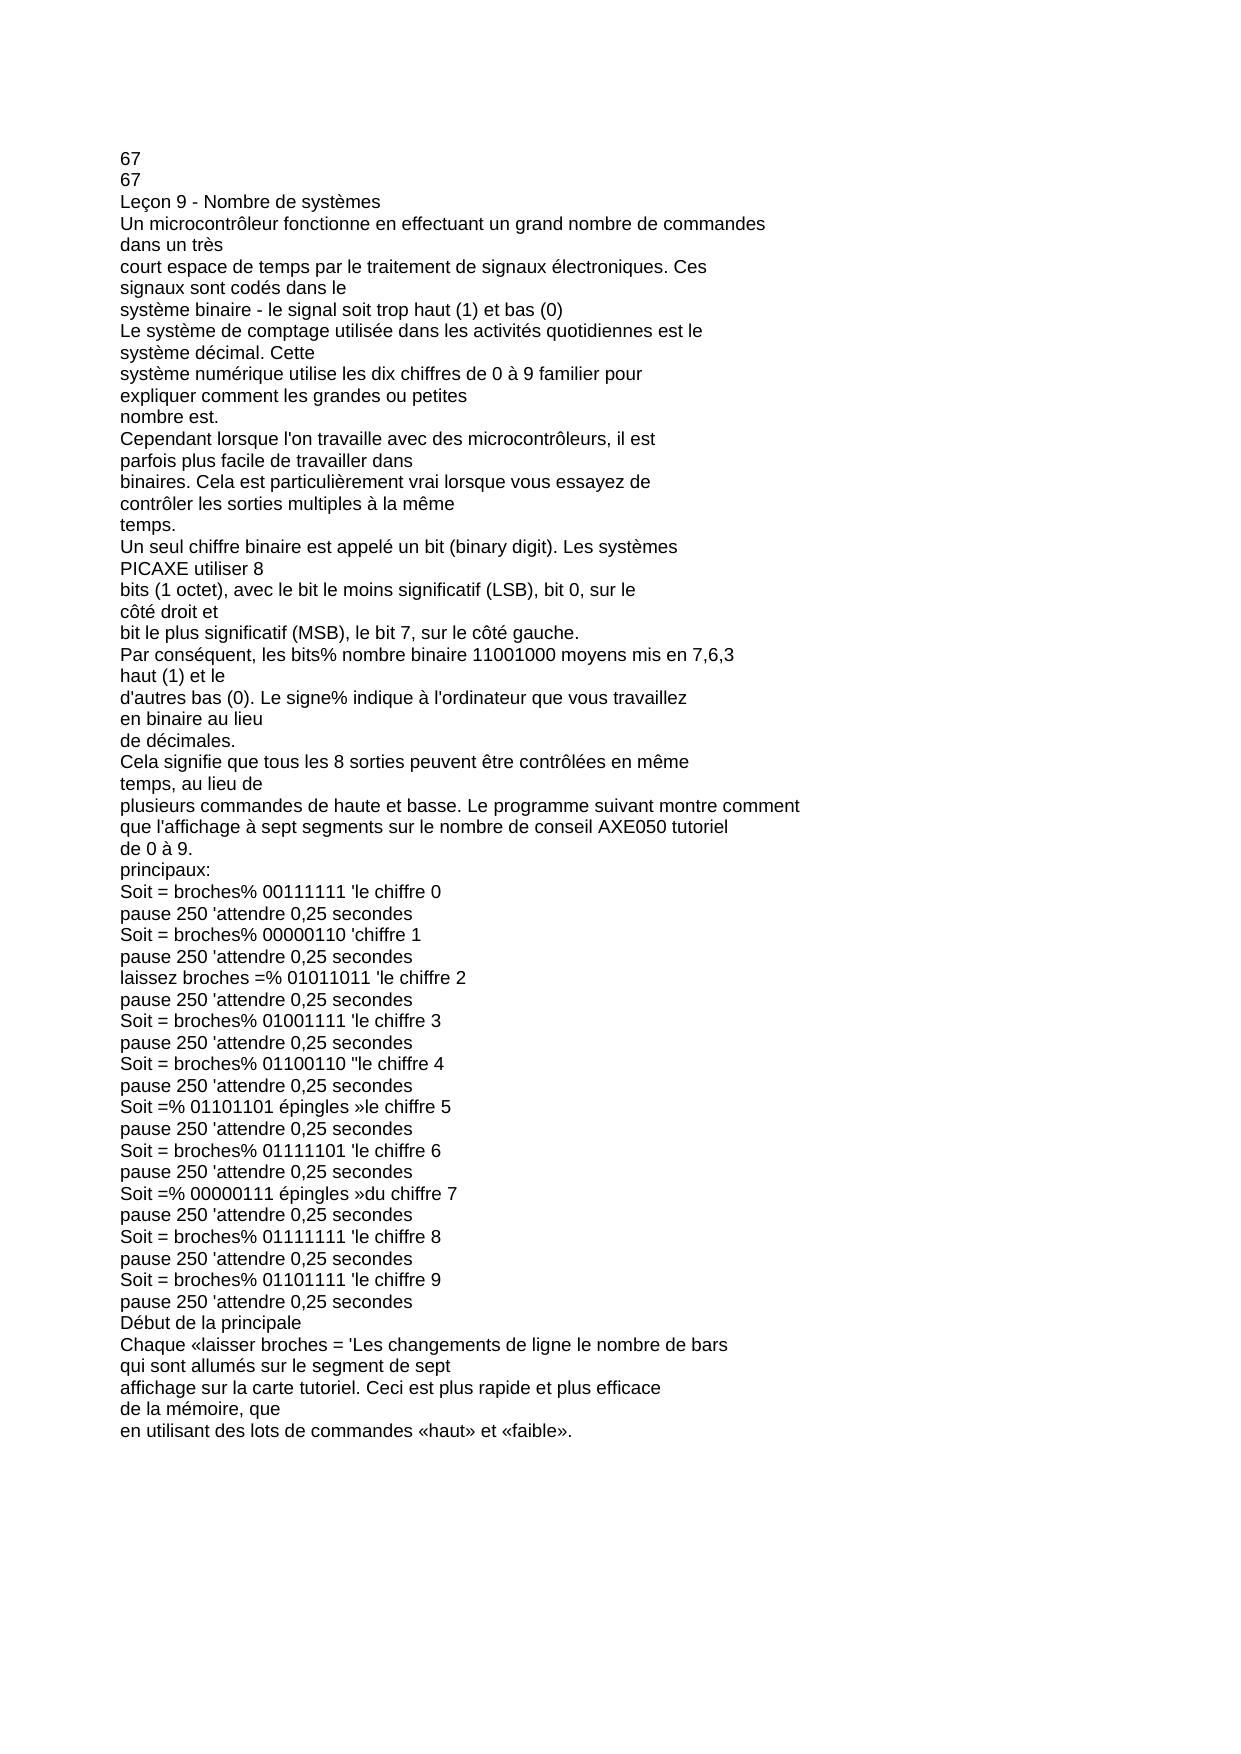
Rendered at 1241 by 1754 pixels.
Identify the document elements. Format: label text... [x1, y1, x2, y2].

text en utilisant des lots de commandes «haut» et «faible». [120, 1420, 1120, 1441]
text 67 [120, 169, 1120, 191]
text de la mémoire, que [120, 1398, 1120, 1420]
text d'autres bas (0). Le signe% indique à l'ordinateur que vous travaillez [120, 687, 1120, 708]
text bit le plus significatif (MSB), le bit 7, sur le côté gauche. [120, 622, 1120, 643]
text pause 250 'attendre 0,25 secondes [120, 1290, 1120, 1312]
text Soit = ​​broches% 01100110 "le chiffre 4 [120, 1053, 1120, 1075]
text Un microcontrôleur fonctionne en effectuant un grand nombre de commandes [120, 212, 1120, 234]
text Leçon 9 - Nombre de systèmes [120, 191, 1120, 212]
text Soit =% 00000111 épingles »du chiffre 7 [120, 1183, 1120, 1204]
text Soit = ​​broches% 01101111 'le chiffre 9 [120, 1269, 1120, 1290]
text court espace de temps par le traitement de signaux électroniques. Ces [120, 255, 1120, 277]
text pause 250 'attendre 0,25 secondes [120, 1161, 1120, 1183]
text haut (1) et le [120, 665, 1120, 687]
text qui sont allumés sur le segment de sept [120, 1355, 1120, 1377]
text principaux: [120, 859, 1120, 881]
text pause 250 'attendre 0,25 secondes [120, 988, 1120, 1010]
text pause 250 'attendre 0,25 secondes [120, 902, 1120, 924]
text Début de la principale [120, 1312, 1120, 1333]
text binaires. Cela est particulièrement vrai lorsque vous essayez de [120, 471, 1120, 493]
text Cela signifie que tous les 8 sorties peuvent être contrôlées en même [120, 751, 1120, 773]
text de 0 à 9. [120, 838, 1120, 859]
text 67 [120, 148, 1120, 169]
text pause 250 'attendre 0,25 secondes [120, 1118, 1120, 1139]
text pause 250 'attendre 0,25 secondes [120, 1204, 1120, 1226]
text contrôler les sorties multiples à la même [120, 493, 1120, 514]
text Soit =% 01101101 épingles »le chiffre 5 [120, 1096, 1120, 1118]
text pause 250 'attendre 0,25 secondes [120, 1247, 1120, 1269]
text Soit = ​​broches% 01111111 'le chiffre 8 [120, 1226, 1120, 1247]
text nombre est. [120, 406, 1120, 428]
text pause 250 'attendre 0,25 secondes [120, 1032, 1120, 1053]
text de décimales. [120, 730, 1120, 751]
text dans un très [120, 234, 1120, 255]
text Soit = ​​broches% 01001111 'le chiffre 3 [120, 1010, 1120, 1032]
text laissez broches =% 01011011 'le chiffre 2 [120, 967, 1120, 988]
text parfois plus facile de travailler dans [120, 449, 1120, 471]
text PICAXE utiliser 8 [120, 557, 1120, 579]
text Par conséquent, les bits% nombre binaire 11001000 moyens mis en 7,6,3 [120, 643, 1120, 665]
text Chaque «laisser broches = 'Les changements de ligne le nombre de bars [120, 1333, 1120, 1355]
text affichage sur la carte tutoriel. Ceci est plus rapide et plus efficace [120, 1377, 1120, 1398]
text temps. [120, 514, 1120, 536]
text plusieurs commandes de haute et basse. Le programme suivant montre comment [120, 794, 1120, 816]
text expliquer comment les grandes ou petites [120, 385, 1120, 406]
text système décimal. Cette [120, 342, 1120, 363]
text pause 250 'attendre 0,25 secondes [120, 945, 1120, 967]
text que l'affichage à sept segments sur le nombre de conseil AXE050 tutoriel [120, 816, 1120, 838]
text Cependant lorsque l'on travaille avec des microcontrôleurs, il est [120, 428, 1120, 449]
text en binaire au lieu [120, 708, 1120, 730]
text Un seul chiffre binaire est appelé un bit (binary digit). Les systèmes [120, 536, 1120, 557]
text Soit = ​​broches% 00111111 'le chiffre 0 [120, 881, 1120, 902]
text signaux sont codés dans le [120, 277, 1120, 298]
text système binaire - le signal soit trop haut (1) et bas (0) [120, 298, 1120, 320]
text pause 250 'attendre 0,25 secondes [120, 1075, 1120, 1096]
text temps, au lieu de [120, 773, 1120, 794]
text système numérique utilise les dix chiffres de 0 à 9 familier pour [120, 363, 1120, 385]
text bits (1 octet), avec le bit le moins significatif (LSB), bit 0, sur le [120, 579, 1120, 600]
text Soit = ​​broches% 01111101 'le chiffre 6 [120, 1139, 1120, 1161]
text Soit = ​​broches% 00000110 'chiffre 1 [120, 924, 1120, 945]
text Le système de comptage utilisée dans les activités quotidiennes est le [120, 320, 1120, 342]
text côté droit et [120, 600, 1120, 622]
